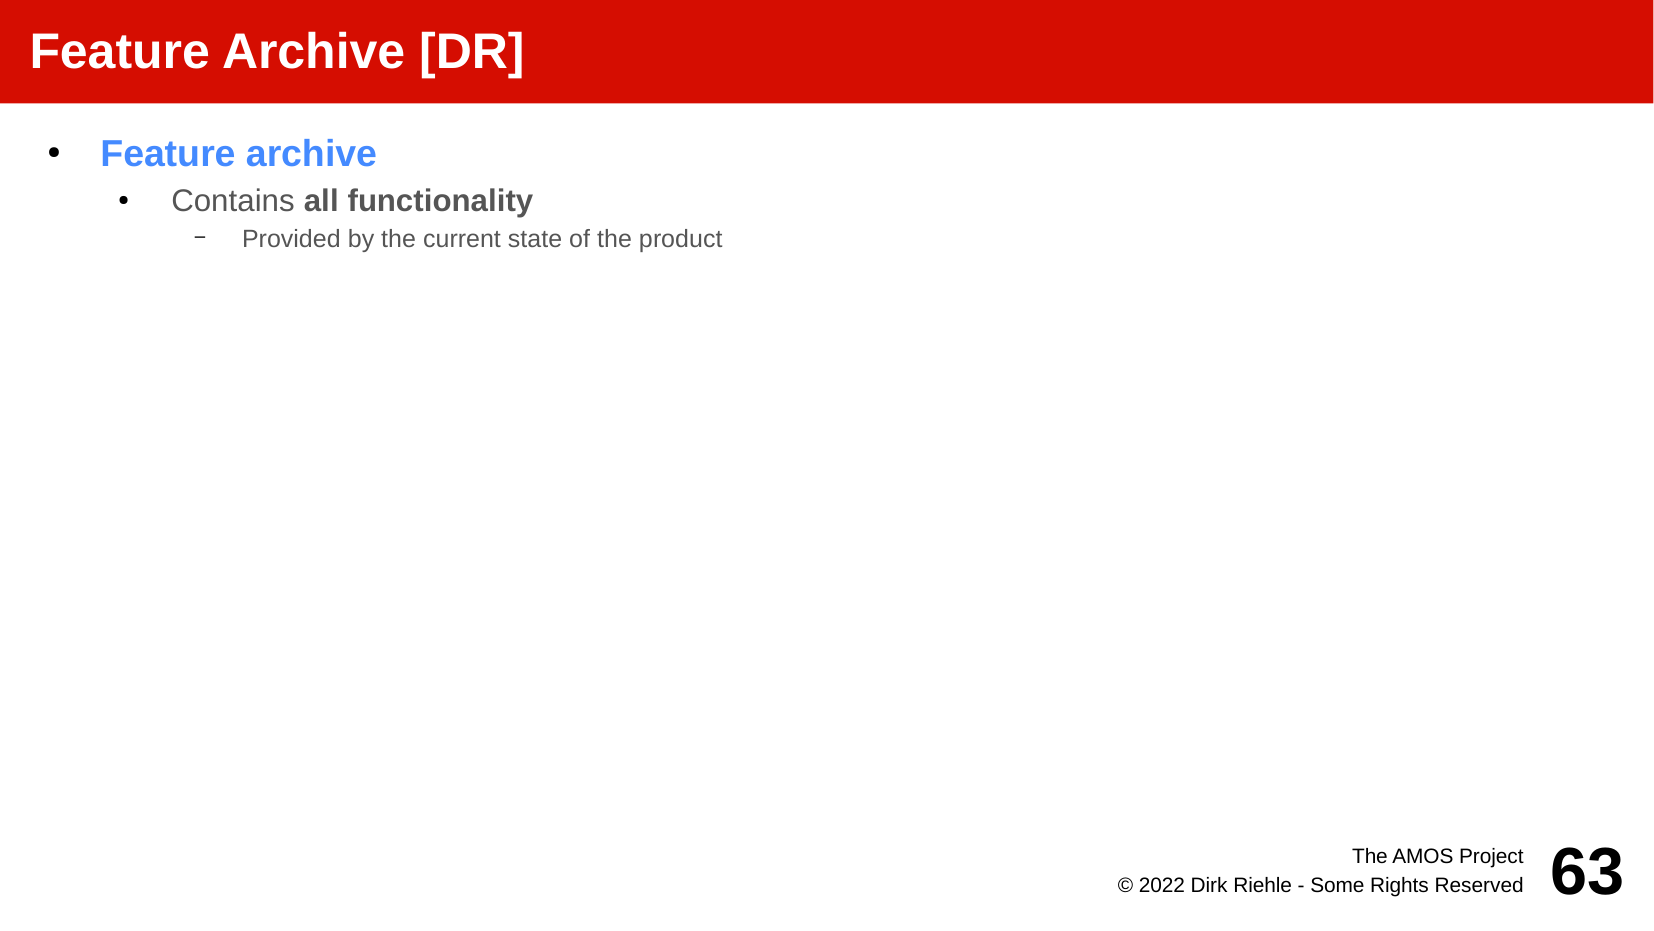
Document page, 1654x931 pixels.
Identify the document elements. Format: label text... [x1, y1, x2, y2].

list Feature archive Contains all functionality Provided by the current state of the product [29, 132, 1625, 813]
title Feature Archive [DR] [0, 0, 1654, 104]
